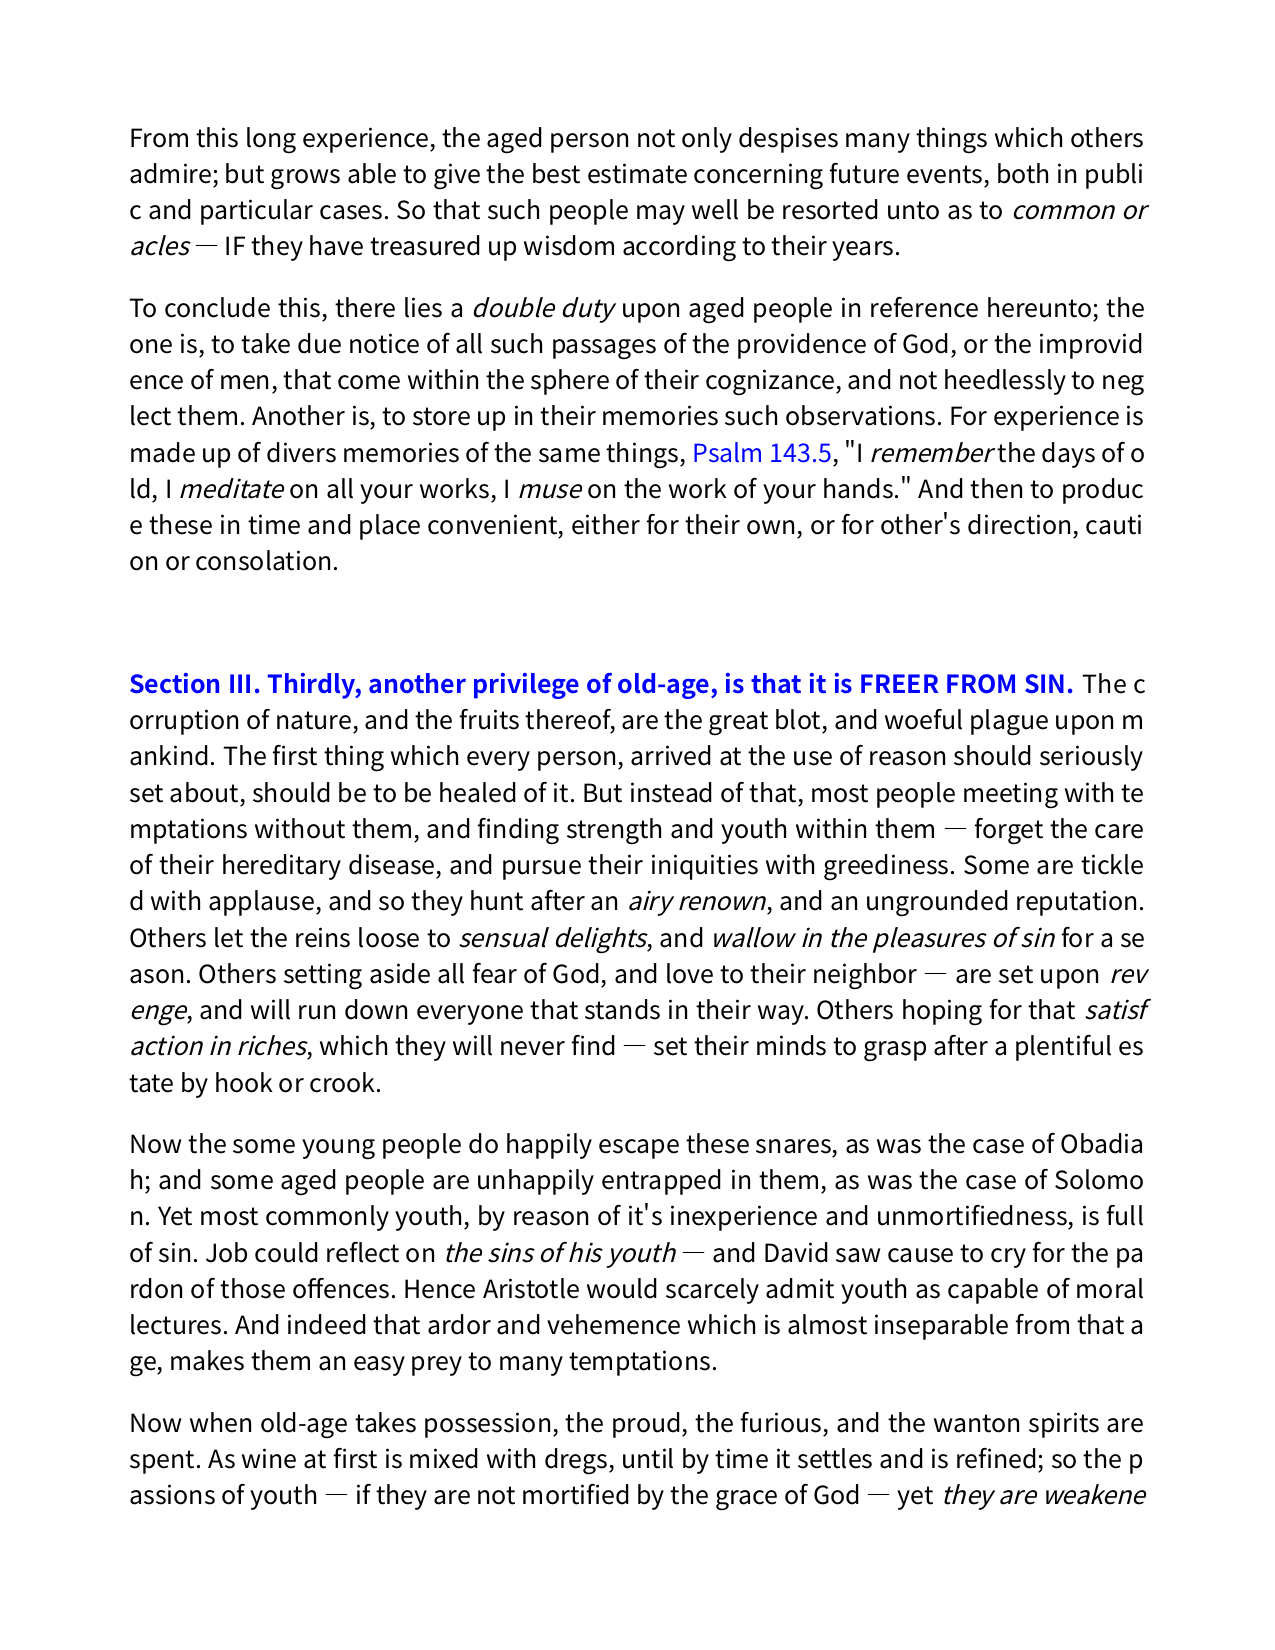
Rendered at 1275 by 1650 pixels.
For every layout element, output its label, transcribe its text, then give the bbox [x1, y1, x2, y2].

text From this long experience, the aged person not only despises many things which others admire; but grows able to give the best estimate concerning future events, both in public and particular cases. So that such people may well be resorted unto as to common oracles — IF they have treasured up wisdom according to their years. [129, 118, 1146, 263]
text To conclude this, there lies a double duty upon aged people in reference hereunto; the one is, to take due notice of all such passages of the providence of God, or the improvidence of men, that come within the sphere of their cognizance, and not heedlessly to neglect them. Another is, to store up in their memories such observations. For experience is made up of divers memories of the same things, Psalm 143.5, "I remember the days of old, I meditate on all your works, I muse on the work of your hands." And then to produce these in time and place convenient, either for their own, or for other's direction, caution or consolation. [129, 288, 1146, 578]
text Now when old-age takes possession, the proud, the furious, and the wanton spirits are spent. As wine at first is mixed with dregs, until by time it settles and is refined; so the passions of youth — if they are not mortified by the grace of God — yet they are weakene [129, 1403, 1146, 1512]
text Section III. Thirdly, another privilege of old-age, is that it is FREER FROM SIN. The corruption of nature, and the fruits thereof, are the great blot, and woeful plague upon mankind. The first thing which every person, arrived at the use of reason should seriously set about, should be to be healed of it. But instead of that, most people meeting with temptations without them, and finding strength and youth within them — forget the care of their hereditary disease, and pursue their iniquities with greediness. Some are tickled with applause, and so they hunt after an airy renown, and an ungrounded reputation. Others let the reins loose to sensual delights, and wallow in the pleasures of sin for a season. Others setting aside all fear of God, and love to their neighbor — are set upon revenge, and will run down everyone that stands in their way. Others hoping for that satisfaction in riches, which they will never find — set their minds to grasp after a plentiful estate by hook or crook. [129, 664, 1146, 1099]
text Now the some young people do happily escape these snares, as was the case of Obadiah; and some aged people are unhappily entrapped in them, as was the case of Solomon. Yet most commonly youth, by reason of it's inexperience and unmortifiedness, is full of sin. Job could reflect on the sins of his youth — and David saw cause to cry for the pardon of those offences. Hence Aristotle would scarcely admit youth as capable of moral lectures. And indeed that ardor and vehemence which is almost inseparable from that age, makes them an easy prey to many temptations. [129, 1124, 1146, 1378]
